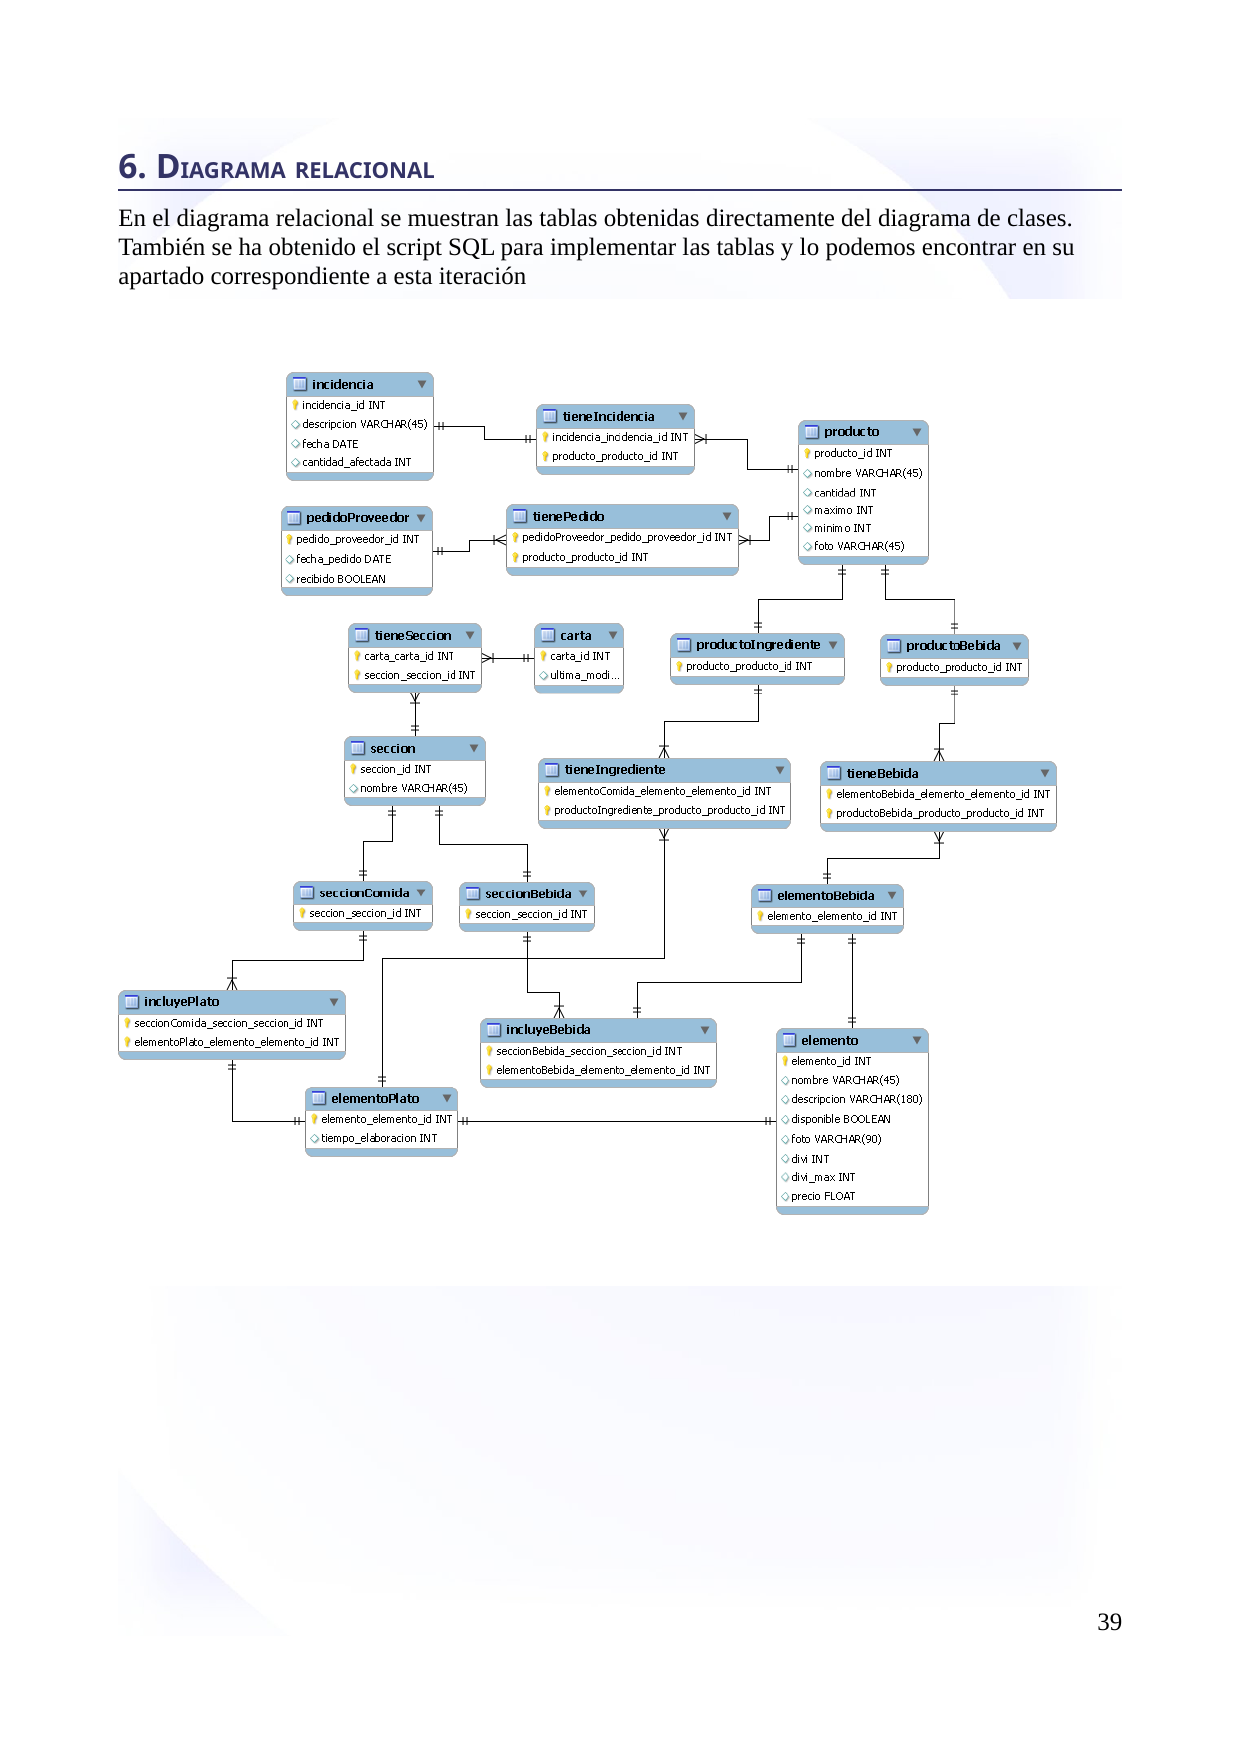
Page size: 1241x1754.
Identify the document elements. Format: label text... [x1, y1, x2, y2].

picture [118, 290, 1122, 1636]
picture [118, 191, 1122, 203]
text En el diagrama relacional se muestran las tablas obtenidas directamente del diagrama de clases. También se ha obtenido el script SQL para implementar las tablas y lo podemos encontrar en su apartado correspondiente a esta iteración [118, 203, 1122, 290]
picture [118, 118, 1122, 143]
subtitle 6. Diagrama relacional [118, 143, 1122, 189]
